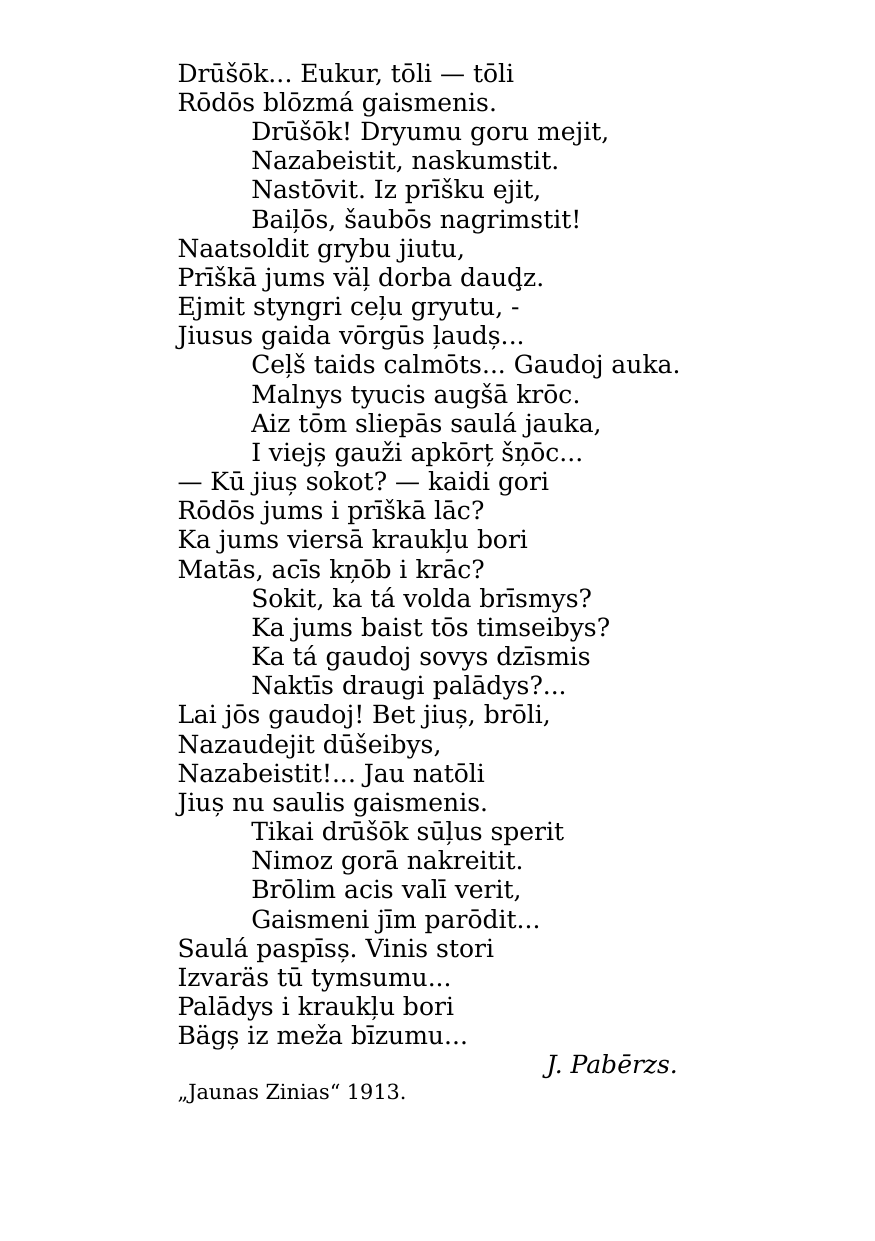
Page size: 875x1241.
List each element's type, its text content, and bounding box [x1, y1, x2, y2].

text Ka tá gaudoj sovys dzīsmis [177, 642, 815, 672]
text Ceļš taids calmōts... Gaudoj auka. [177, 351, 815, 380]
text Lai jōs gaudoj! Bet jiuș, brōli, [177, 701, 815, 730]
text Nazaudejit dūšeibys, [177, 730, 815, 759]
text Drūšōk... Eukur, tōli — tōli [177, 59, 815, 88]
text I viejș gauži apkōrț šņōc... [177, 438, 815, 467]
text Brōlim acis valī verit, [177, 876, 815, 905]
text Ka jums baist tōs timseibys? [177, 613, 815, 642]
text — Kū jiuș sokot? — kaidi gori [177, 467, 815, 497]
text Prīškā jums väļ dorba dauḑz. [177, 263, 815, 292]
text Aiz tōm sliepās saulá jauka, [177, 409, 815, 438]
text Palādys i kraukļu bori [177, 992, 815, 1022]
text Gaismeni jīm parōdit... [177, 905, 815, 934]
text Rōdōs jums i prīškā lāc? [177, 497, 815, 526]
text Malnys tyucis augšā krōc. [177, 380, 815, 409]
text Matās, acīs kņōb i krāc? [177, 555, 815, 584]
text Bägș iz meža bīzumu... [177, 1022, 815, 1051]
text Ka jums viersā kraukļu bori [177, 526, 815, 555]
text Drūšōk! Dryumu goru mejit, [177, 117, 815, 147]
text Izvaräs tū tymsumu... [177, 963, 815, 992]
text Tikai drūšōk sūļus sperit [177, 817, 815, 847]
text Jiuș nu saulis gaismenis. [177, 788, 815, 817]
text Nazabeistit, naskumstit. [177, 147, 815, 176]
text J. Pabērzs. [177, 1051, 815, 1080]
text Nazabeistit!... Jau natōli [177, 759, 815, 788]
text „Jaunas Zinias“ 1913. [177, 1080, 815, 1104]
text Ejmit styngri ceļu gryutu, - [177, 292, 815, 322]
text Naktīs draugi palādys?... [177, 672, 815, 701]
text Saulá paspīsș. Vinis stori [177, 934, 815, 963]
text Naatsoldit grybu jiutu, [177, 234, 815, 263]
text Baiļōs, šaubōs nagrimstit! [177, 205, 815, 234]
text Rōdōs blōzmá gaismenis. [177, 88, 815, 117]
text Jiusus gaida vōrgūs ļaudș... [177, 322, 815, 351]
text Sokit, ka tá volda brīsmys? [177, 584, 815, 613]
text Nimoz gorā nakreitit. [177, 847, 815, 876]
text Nastōvit. Iz prīšku ejit, [177, 176, 815, 205]
